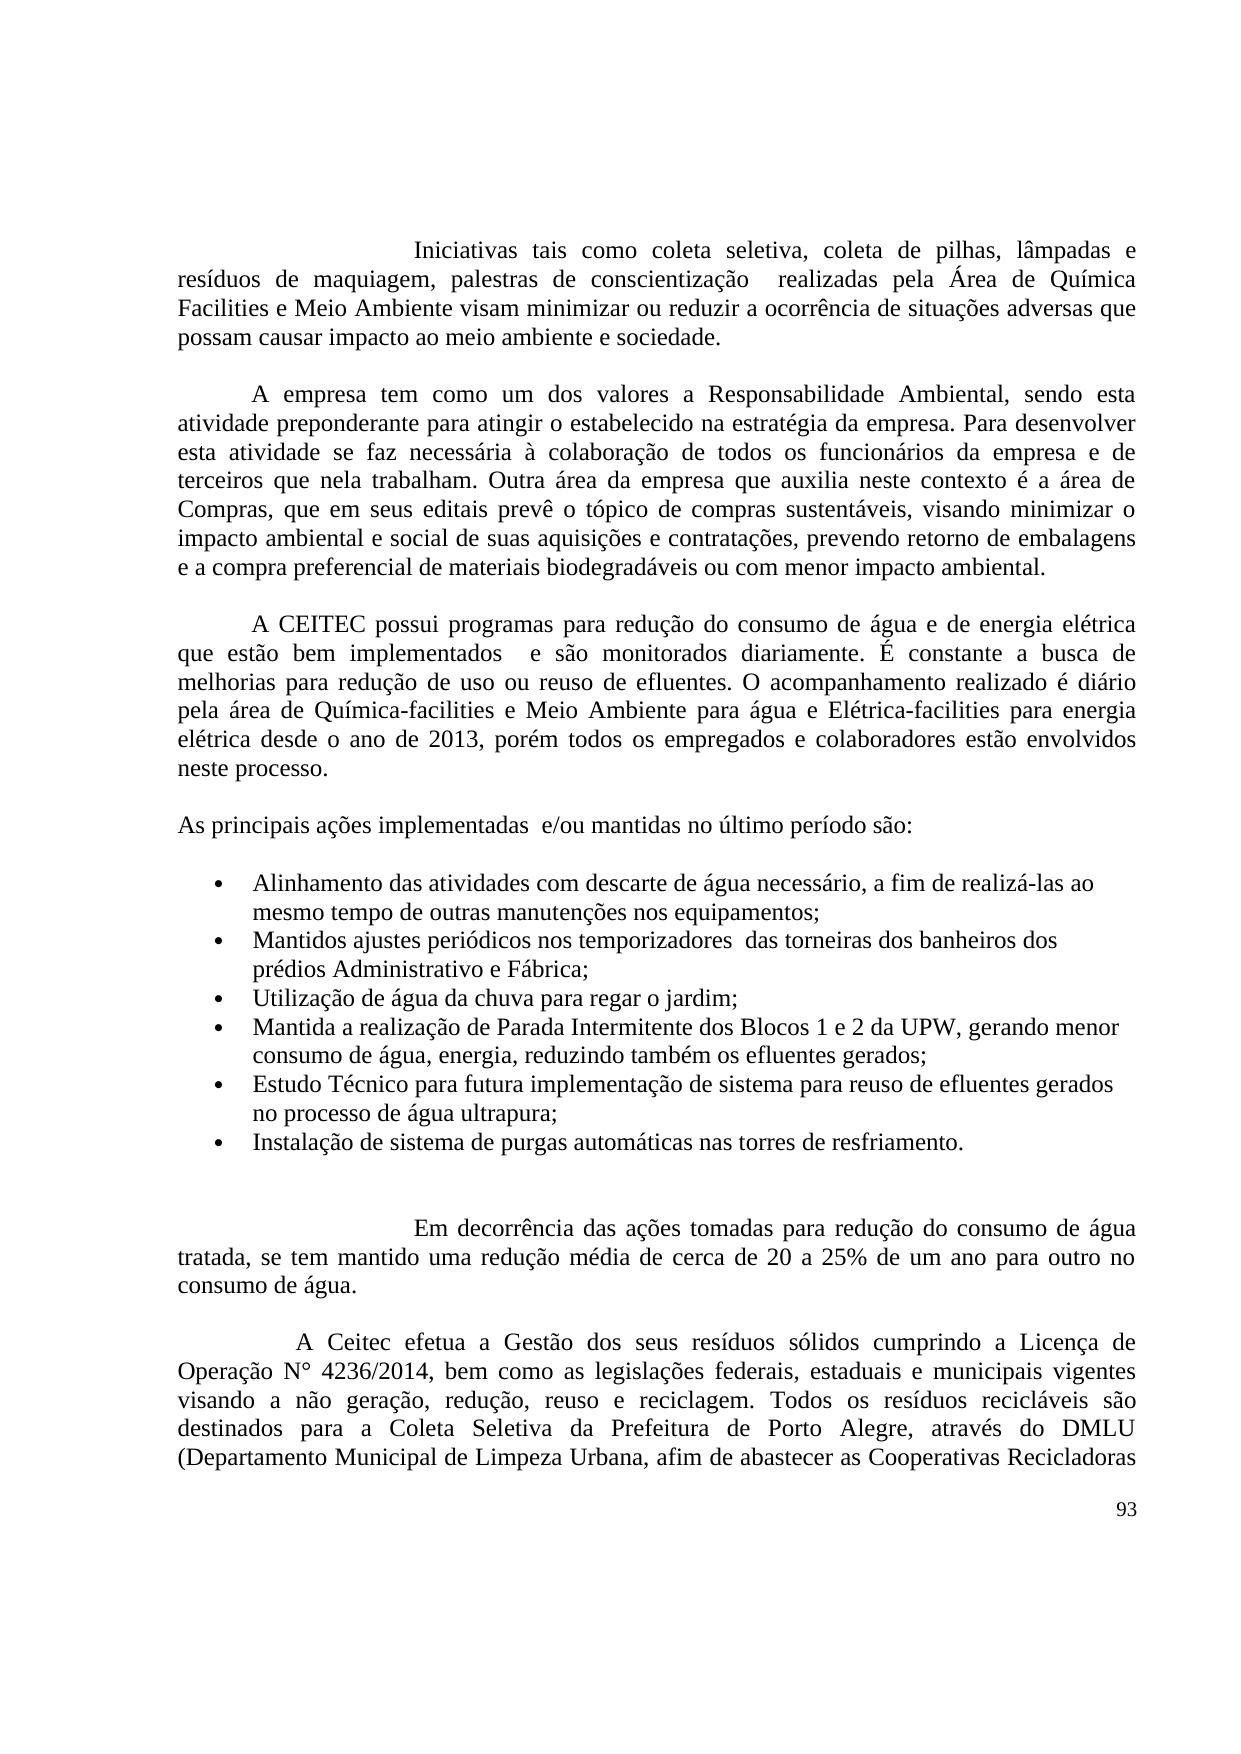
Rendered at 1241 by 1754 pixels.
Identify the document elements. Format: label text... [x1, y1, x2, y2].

list Alinhamento das atividades com descarte de água necessário, a fim de realizá-las ao mesmo tempo de outras manutenções nos equipamentos; [215, 868, 1137, 925]
text Em decorrência das ações tomadas para redução do consumo de água tratada, se tem mantido uma redução média de cerca de 20 a 25% de um ano para outro no consumo de água. [177, 1213, 1137, 1299]
text A CEITEC possui programas para redução do consumo de água e de energia elétrica que estão bem implementados e são monitorados diariamente. É constante a busca de melhorias para redução de uso ou reuso de efluentes. O acompanhamento realizado é diário pela área de Química-facilities e Meio Ambiente para água e Elétrica-facilities para energia elétrica desde o ano de 2013, porém todos os empregados e colaboradores estão envolvidos neste processo. [177, 609, 1137, 782]
list Utilização de água da chuva para regar o jardim; [215, 983, 1137, 1012]
text A Ceitec efetua a Gestão dos seus resíduos sólidos cumprindo a Licença de Operação N° 4236/2014, bem como as legislações federais, estaduais e municipais vigentes visando a não geração, redução, reuso e reciclagem. Todos os resíduos recicláveis são destinados para a Coleta Seletiva da Prefeitura de Porto Alegre, através do DMLU (Departamento Municipal de Limpeza Urbana, afim de abastecer as Cooperativas Recicladoras [177, 1327, 1137, 1471]
text As principais ações implementadas e/ou mantidas no último período são: [177, 810, 1137, 839]
list Mantidos ajustes periódicos nos temporizadores das torneiras dos banheiros dos prédios Administrativo e Fábrica; [215, 925, 1137, 983]
list Estudo Técnico para futura implementação de sistema para reuso de efluentes gerados no processo de água ultrapura; [215, 1069, 1137, 1127]
list Mantida a realização de Parada Intermitente dos Blocos 1 e 2 da UPW, gerando menor consumo de água, energia, reduzindo também os efluentes gerados; [215, 1012, 1137, 1069]
text Iniciativas tais como coleta seletiva, coleta de pilhas, lâmpadas e resíduos de maquiagem, palestras de conscientização realizadas pela Área de Química Facilities e Meio Ambiente visam minimizar ou reduzir a ocorrência de situações adversas que possam causar impacto ao meio ambiente e sociedade. [177, 235, 1137, 350]
list Instalação de sistema de purgas automáticas nas torres de resfriamento. [215, 1127, 1137, 1155]
text A empresa tem como um dos valores a Responsabilidade Ambiental, sendo esta atividade preponderante para atingir o estabelecido na estratégia da empresa. Para desenvolver esta atividade se faz necessária à colaboração de todos os funcionários da empresa e de terceiros que nela trabalham. Outra área da empresa que auxilia neste contexto é a área de Compras, que em seus editais prevê o tópico de compras sustentáveis, visando minimizar o impacto ambiental e social de suas aquisições e contratações, prevendo retorno de embalagens e a compra preferencial de materiais biodegradáveis ou com menor impacto ambiental. [177, 379, 1137, 580]
